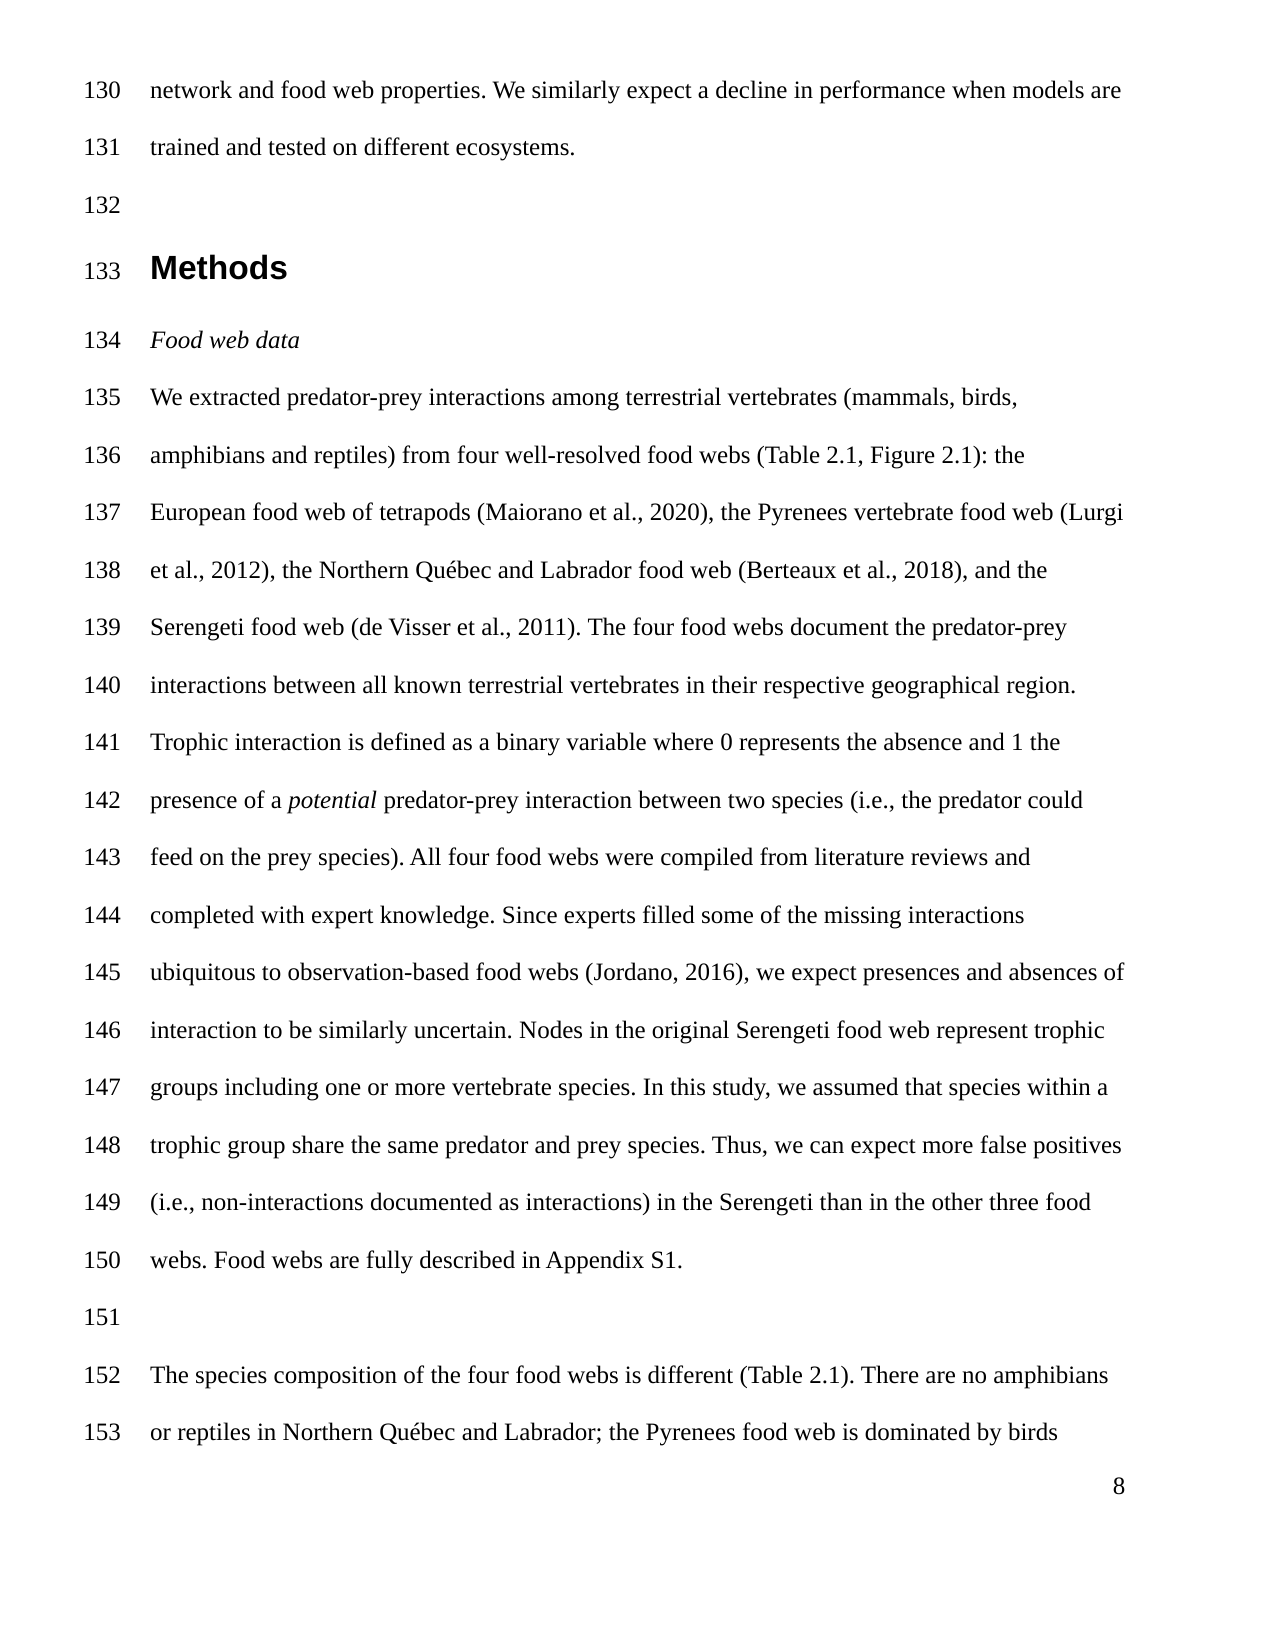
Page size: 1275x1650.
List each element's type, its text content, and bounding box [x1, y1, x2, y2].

text Food web data [150, 325, 1125, 353]
text We extracted predator-prey interactions among terrestrial vertebrates (mammals, birds, amphibians and reptiles) from four well-resolved food webs (Table 2.1, Figure 2.1): the European food web of tetrapods (Maiorano et al., 2020), the Pyrenees vertebrate food web (Lurgi et al., 2012), the Northern Québec and Labrador food web (Berteaux et al., 2018), and the Serengeti food web (de Visser et al., 2011). The four food webs document the predator-prey interactions between all known terrestrial vertebrates in their respective geographical region. Trophic interaction is defined as a binary variable where 0 represents the absence and 1 the presence of a potential predator-prey interaction between two species (i.e., the predator could feed on the prey species). All four food webs were compiled from literature reviews and completed with expert knowledge. Since experts filled some of the missing interactions ubiquitous to observation-based food webs (Jordano, 2016), we expect presences and absences of interaction to be similarly uncertain. Nodes in the original Serengeti food web represent trophic groups including one or more vertebrate species. In this study, we assumed that species within a trophic group share the same predator and prey species. Thus, we can expect more false positives (i.e., non-interactions documented as interactions) in the Serengeti than in the other three food webs. Food webs are fully described in Appendix S1. [150, 382, 1125, 1273]
subtitle Methods [150, 247, 1125, 286]
text The species composition of the four food webs is different (Table 2.1). There are no amphibians or reptiles in Northern Québec and Labrador; the Pyrenees food web is dominated by birds [150, 1360, 1125, 1446]
text network and food web properties. We similarly expect a decline in performance when models are trained and tested on different ecosystems. [150, 75, 1125, 161]
